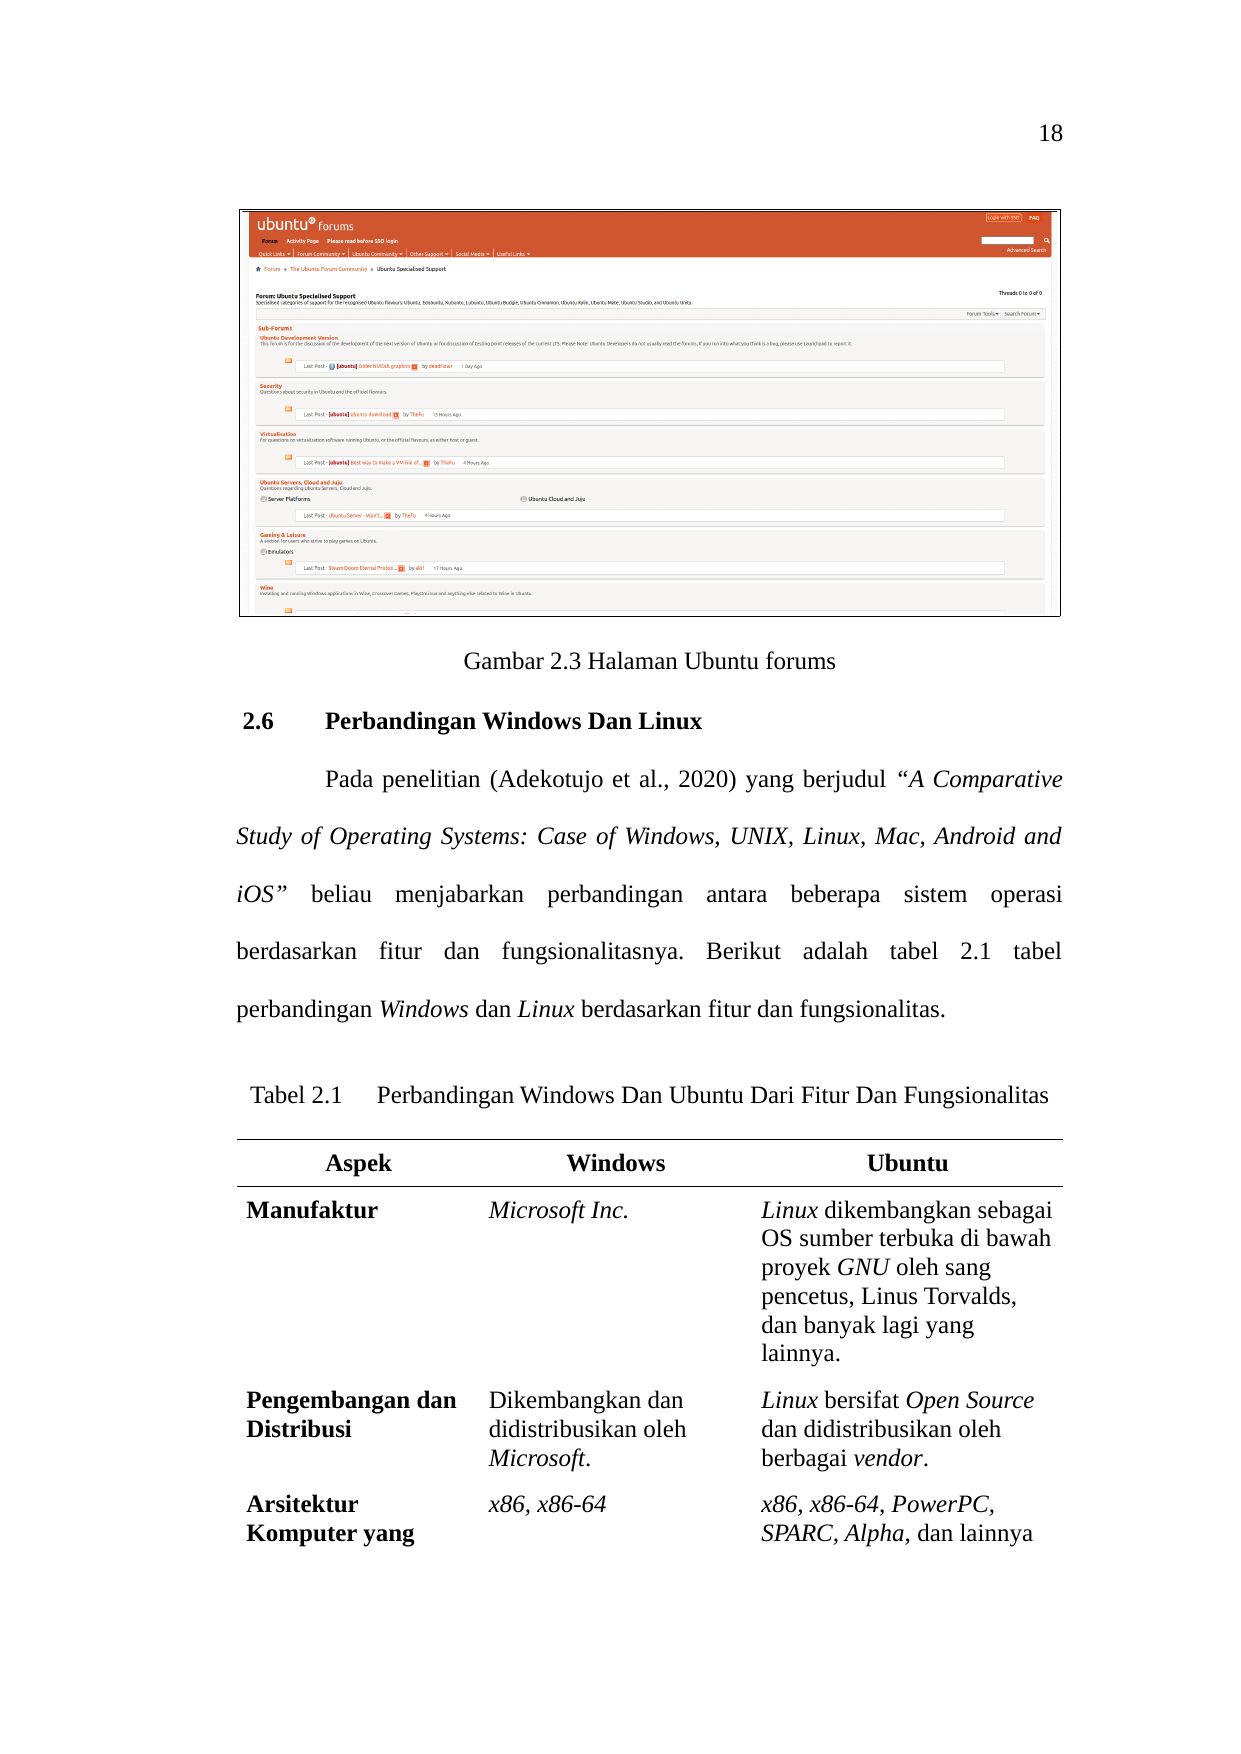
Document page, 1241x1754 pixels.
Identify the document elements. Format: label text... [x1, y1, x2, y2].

table_cell Linux bersifat Open Source dan didistribusikan oleh berbagai vendor. [752, 1376, 1063, 1480]
table_cell Pengembangan dan Distribusi [237, 1376, 479, 1480]
table_header Windows [480, 1140, 752, 1186]
table_cell x86, x86-64, PowerPC, SPARC, Alpha, dan lainnya [752, 1480, 1063, 1556]
text Pada penelitian (Adekotujo et al., 2020) yang berjudul “A Comparative Study of Operating Systems: Case of Windows, UNIX, Linux, Mac, Android and iOS” beliau menjabarkan perbandingan antara beberapa sistem operasi berdasarkan fitur dan fungsionalitasnya. Berikut adalah tabel 2.1 tabel perbandingan Windows dan Linux berdasarkan fitur dan fungsionalitas. [236, 764, 1063, 1022]
text Tabel 2.1 Perbandingan Windows dan Ubuntu dari fitur dan fungsionalitas [236, 1081, 1063, 1109]
table_header Ubuntu [752, 1140, 1063, 1186]
table_cell Arsitektur Komputer yang [237, 1480, 479, 1556]
table_header Aspek [237, 1140, 479, 1186]
table_cell Manufaktur [237, 1187, 479, 1376]
table_cell x86, x86-64 [480, 1480, 752, 1556]
table_cell Dikembangkan dan didistribusikan oleh Microsoft. [480, 1376, 752, 1480]
table_cell Linux dikembangkan sebagai OS sumber terbuka di bawah proyek GNU oleh sang pencetus, Linus Torvalds, dan banyak lagi yang lainnya. [752, 1187, 1063, 1376]
picture [242, 211, 1058, 614]
table_cell Microsoft Inc. [480, 1187, 752, 1376]
text Gambar 2.3 Halaman Ubuntu forums [239, 617, 1060, 674]
subtitle Perbandingan Windows dan Linux [236, 614, 1063, 735]
